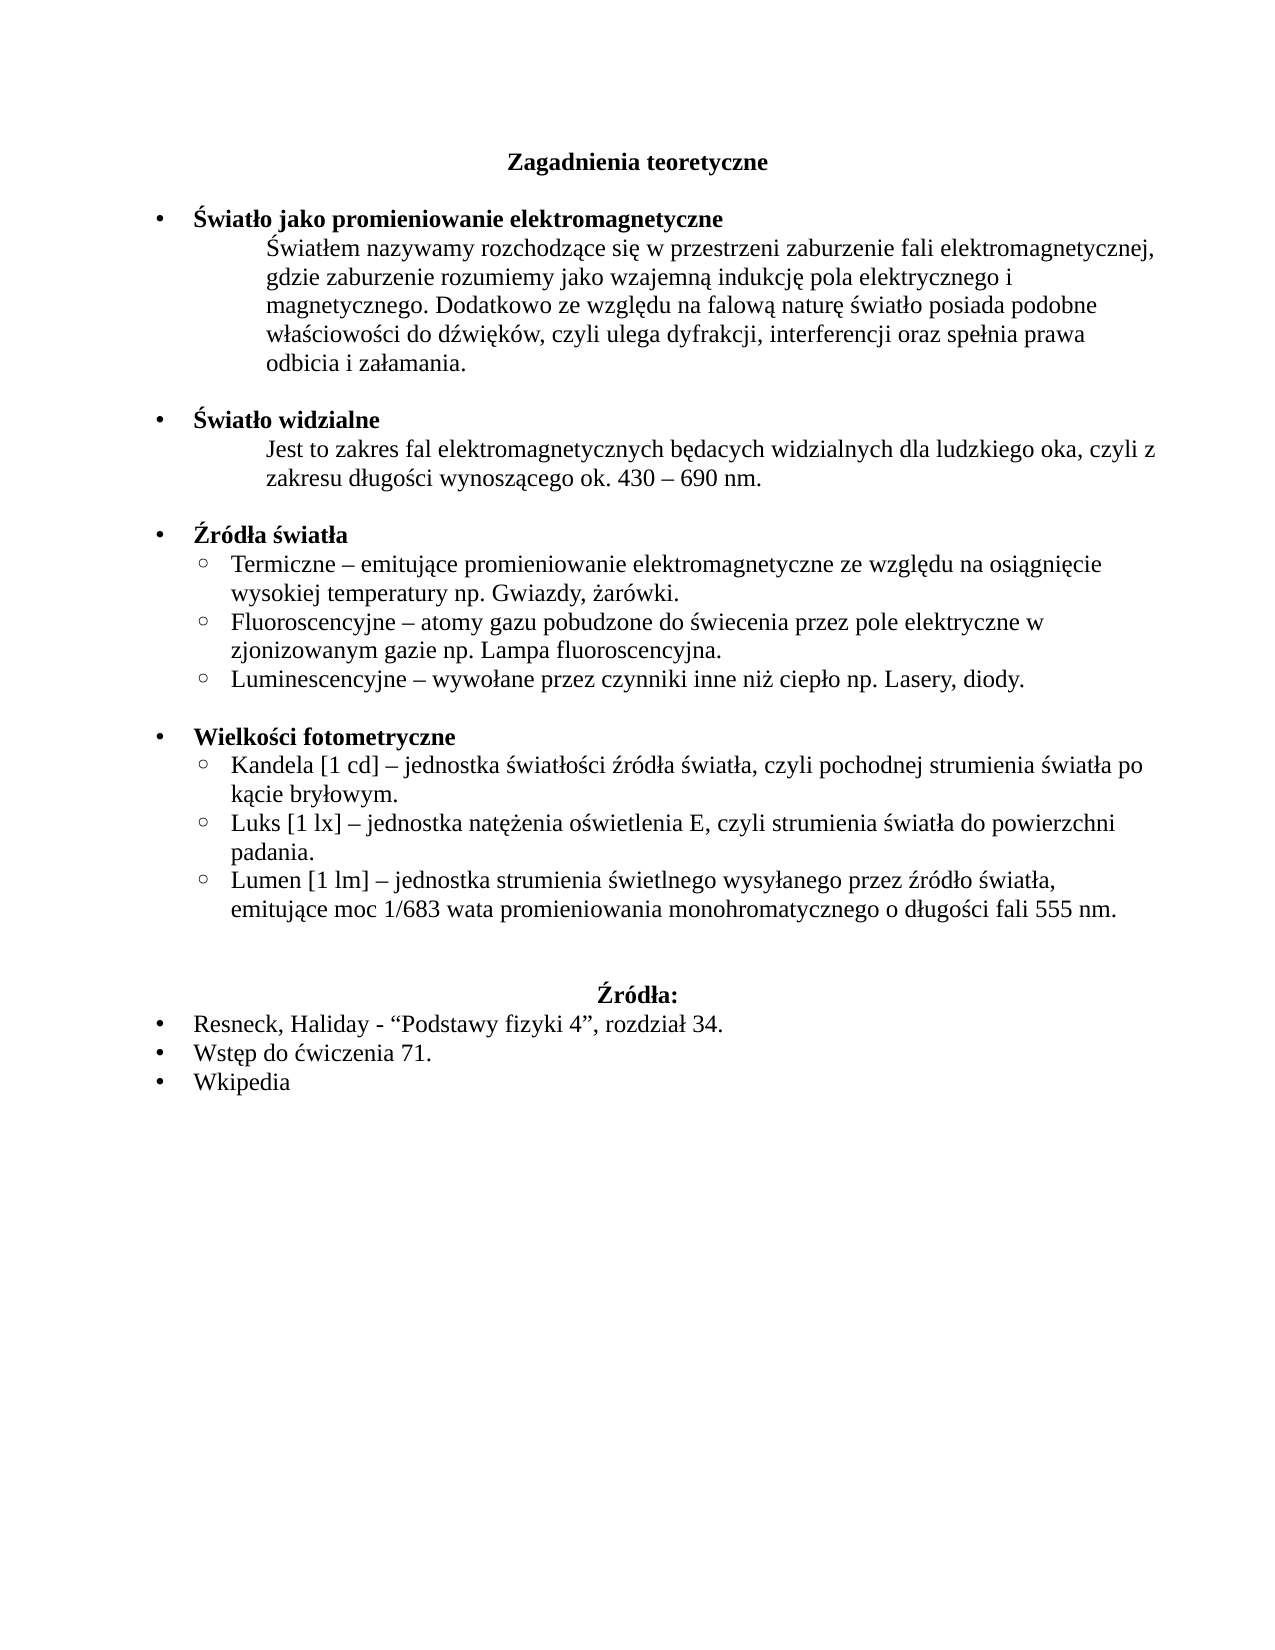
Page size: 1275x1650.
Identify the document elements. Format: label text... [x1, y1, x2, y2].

list Luminescencyjne – wywołane przez czynniki inne niż ciepło np. Lasery, diody. [193, 664, 1157, 693]
list Wstęp do ćwiczenia 71. [156, 1038, 1157, 1067]
list Resneck, Haliday - “Podstawy fizyki 4”, rozdział 34. [156, 1009, 1157, 1038]
list Źródła światła [156, 521, 1157, 549]
list Światło jako promieniowanie elektromagnetyczne [156, 204, 1157, 233]
text Źródła: [118, 981, 1157, 1009]
list Termiczne – emitujące promieniowanie elektromagnetyczne ze względu na osiągnięcie wysokiej temperatury np. Gwiazdy, żarówki. [193, 549, 1157, 607]
list Luks [1 lx] – jednostka natężenia oświetlenia E, czyli strumienia światła do powierzchni padania. [193, 808, 1157, 866]
list Wkipedia [156, 1067, 1157, 1096]
text Światłem nazywamy rozchodzące się w przestrzeni zaburzenie fali elektromagnetycznej, gdzie zaburzenie rozumiemy jako wzajemną indukcję pola elektrycznego i magnetycznego. Dodatkowo ze względu na falową naturę światło posiada podobne właściowości do dźwięków, czyli ulega dyfrakcji, interferencji oraz spełnia prawa odbicia i załamania. [118, 233, 1157, 377]
text Jest to zakres fal elektromagnetycznych będacych widzialnych dla ludzkiego oka, czyli z zakresu długości wynoszącego ok. 430 – 690 nm. [118, 434, 1157, 492]
list Kandela [1 cd] – jednostka światłości źródła światła, czyli pochodnej strumienia światła po kącie bryłowym. [193, 751, 1157, 808]
text Zagadnienia teoretyczne [118, 147, 1157, 176]
list Lumen [1 lm] – jednostka strumienia świetlnego wysyłanego przez źródło światła, emitujące moc 1/683 wata promieniowania monohromatycznego o długości fali 555 nm. [193, 866, 1157, 923]
list Fluoroscencyjne – atomy gazu pobudzone do świecenia przez pole elektryczne w zjonizowanym gazie np. Lampa fluoroscencyjna. [193, 607, 1157, 664]
list Światło widzialne [156, 406, 1157, 434]
list Wielkości fotometryczne [156, 722, 1157, 751]
